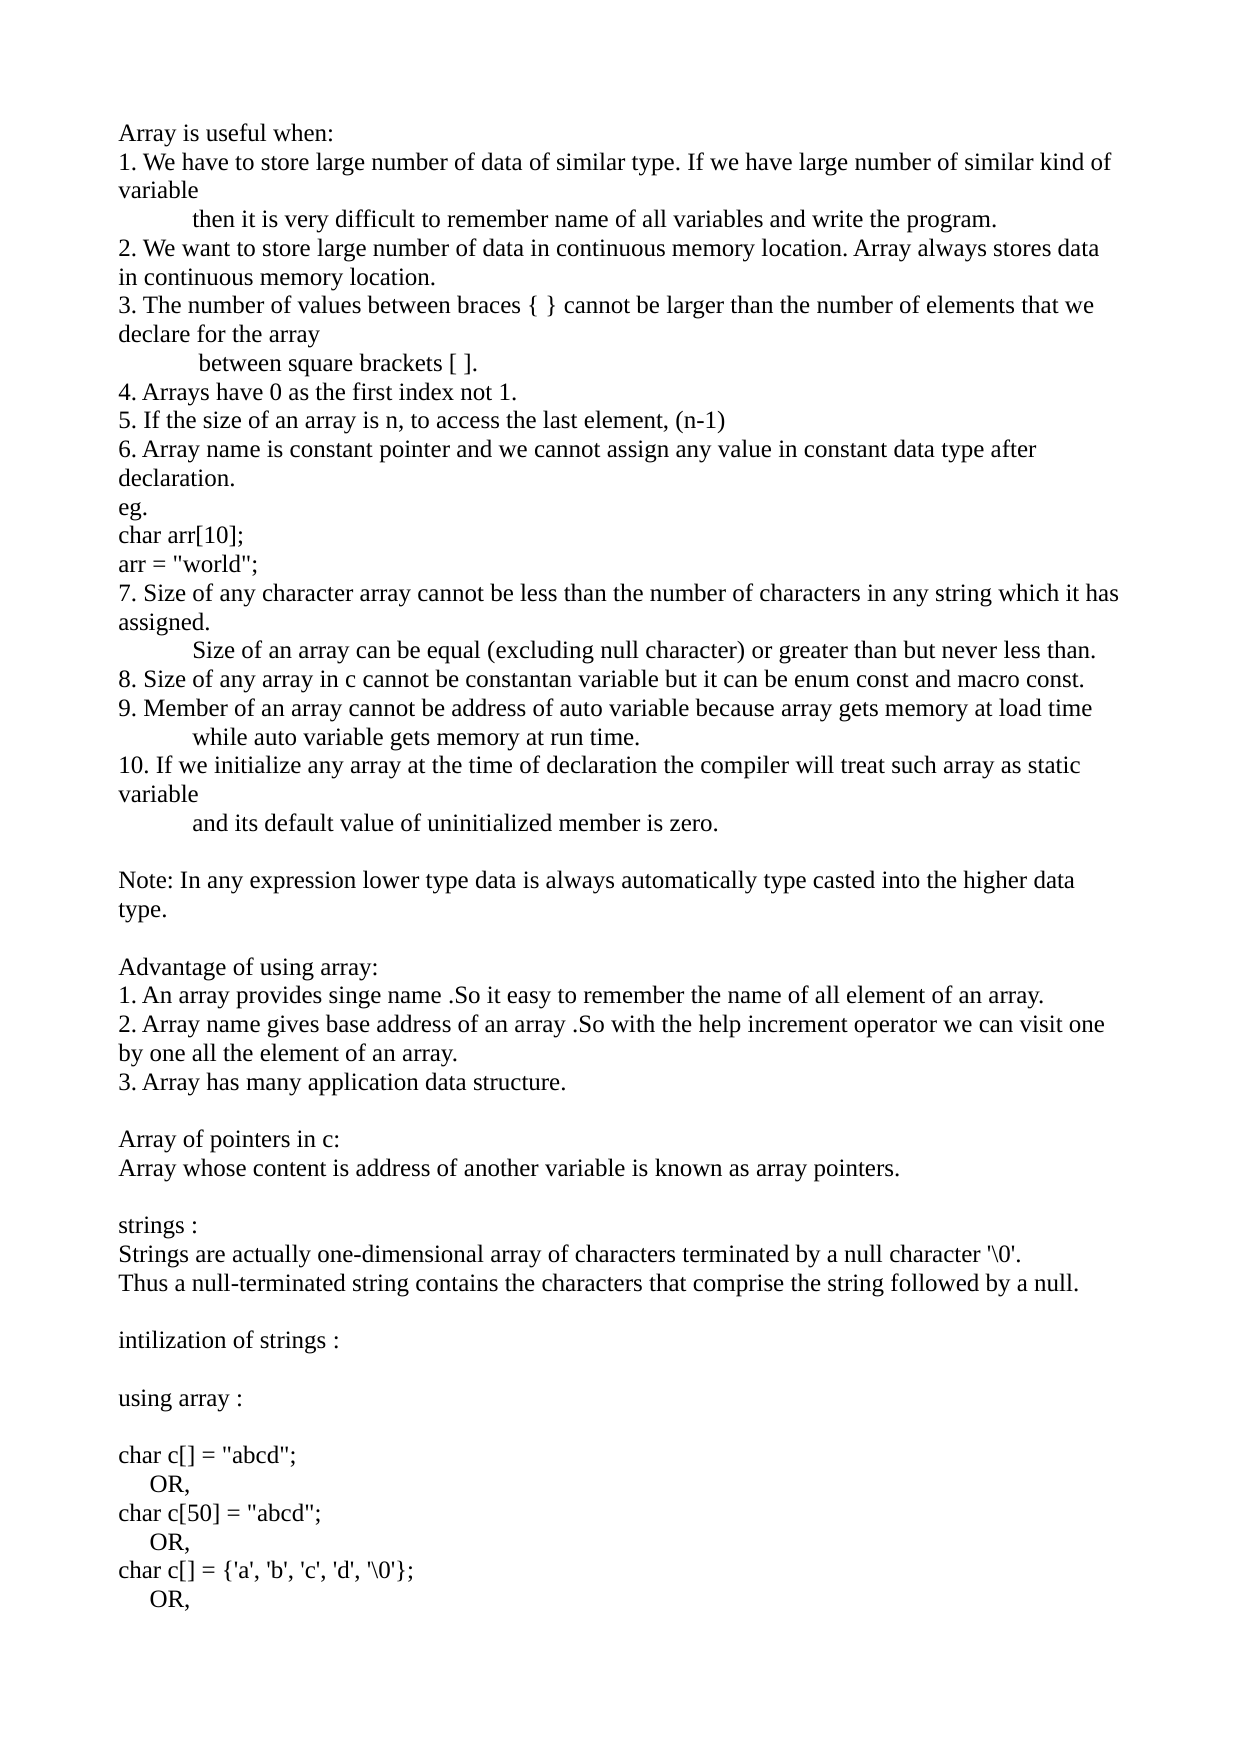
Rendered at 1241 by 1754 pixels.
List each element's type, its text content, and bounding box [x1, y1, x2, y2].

text 2. Array name gives base address of an array .So with the help increment operator we can visit one by one all the element of an array. [118, 1009, 1122, 1067]
text 1. An array provides singe name .So it easy to remember the name of all element of an array. [118, 981, 1122, 1009]
text char c[] = {'a', 'b', 'c', 'd', '\0'}; [118, 1556, 1122, 1584]
text Size of an array can be equal (excluding null character) or greater than but never less than. [118, 636, 1122, 664]
text 3. The number of values between braces { } cannot be larger than the number of elements that we declare for the array [118, 291, 1122, 348]
text 3. Array has many application data structure. [118, 1067, 1122, 1096]
text 5. If the size of an array is n, to access the last element, (n-1) [118, 406, 1122, 434]
text eg. [118, 492, 1122, 521]
text arr = "world"; [118, 549, 1122, 578]
text and its default value of uninitialized member is zero. [118, 808, 1122, 837]
text intilization of strings : [118, 1326, 1122, 1354]
text Advantage of using array: [118, 952, 1122, 981]
text 4. Arrays have 0 as the first index not 1. [118, 377, 1122, 406]
text between square brackets [ ]. [118, 348, 1122, 377]
text 8. Size of any array in c cannot be constantan variable but it can be enum const and macro const. [118, 664, 1122, 693]
text char arr[10]; [118, 521, 1122, 549]
text while auto variable gets memory at run time. [118, 722, 1122, 751]
text strings : [118, 1211, 1122, 1239]
text OR, [118, 1527, 1122, 1556]
text 2. We want to store large number of data in continuous memory location. Array always stores data in continuous memory location. [118, 233, 1122, 291]
text 7. Size of any character array cannot be less than the number of characters in any string which it has assigned. [118, 578, 1122, 636]
text 6. Array name is constant pointer and we cannot assign any value in constant data type after declaration. [118, 434, 1122, 492]
text 10. If we initialize any array at the time of declaration the compiler will treat such array as static variable [118, 751, 1122, 808]
text OR, [118, 1469, 1122, 1498]
text Array of pointers in c: [118, 1124, 1122, 1153]
text Note: In any expression lower type data is always automatically type casted into the higher data type. [118, 866, 1122, 923]
text 9. Member of an array cannot be address of auto variable because array gets memory at load time [118, 693, 1122, 722]
text then it is very difficult to remember name of all variables and write the program. [118, 204, 1122, 233]
text Strings are actually one-dimensional array of characters terminated by a null character '\0'. [118, 1239, 1122, 1268]
text char c[] = "abcd"; [118, 1441, 1122, 1469]
text 1. We have to store large number of data of similar type. If we have large number of similar kind of variable [118, 147, 1122, 204]
text Array is useful when: [118, 118, 1122, 147]
text char c[50] = "abcd"; [118, 1498, 1122, 1527]
text using array : [118, 1383, 1122, 1412]
text Array whose content is address of another variable is known as array pointers. [118, 1153, 1122, 1182]
text Thus a null-terminated string contains the characters that comprise the string followed by a null. [118, 1268, 1122, 1297]
text OR, [118, 1584, 1122, 1613]
